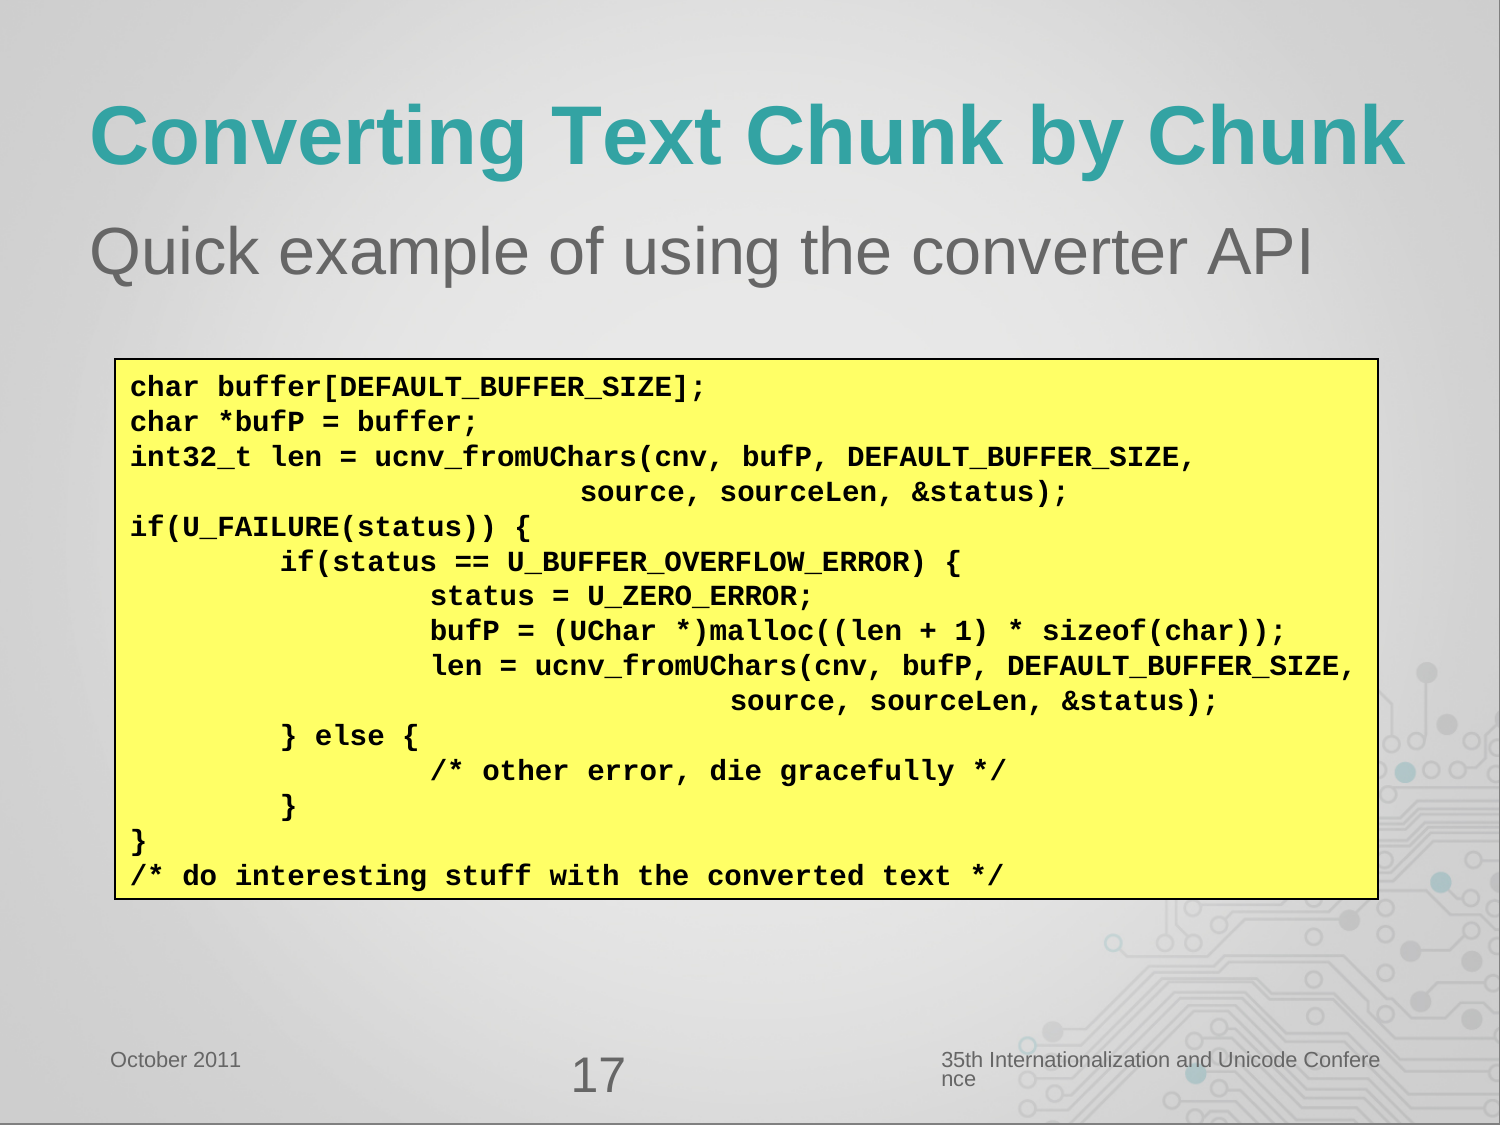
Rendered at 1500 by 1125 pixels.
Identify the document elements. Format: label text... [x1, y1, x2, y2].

picture [0, 0, 1499, 1123]
title Converting Text Chunk by Chunk [75, 73, 1426, 189]
text_box char buffer[DEFAULT_BUFFER_SIZE]; char *bufP = buffer; int32_t len = ucnv_fromUChars(cnv, bufP, DEFAULT_BUFFER_SIZE, source, sourceLen, &status); if(U_FAILURE(status)) { if(status == U_BUFFER_OVERFLOW_ERROR) { status = U_ZERO_ERROR; bufP = (UChar *)malloc((len + 1) * sizeof(char)); len = ucnv_fromUChars(cnv, bufP, DEFAULT_BUFFER_SIZE, source, sourceLen, &status); } else { /* other error, die gracefully */ } } /* do interesting stuff with the converted text */ [115, 359, 1378, 900]
list Quick example of using the converter API [75, 200, 1426, 1006]
